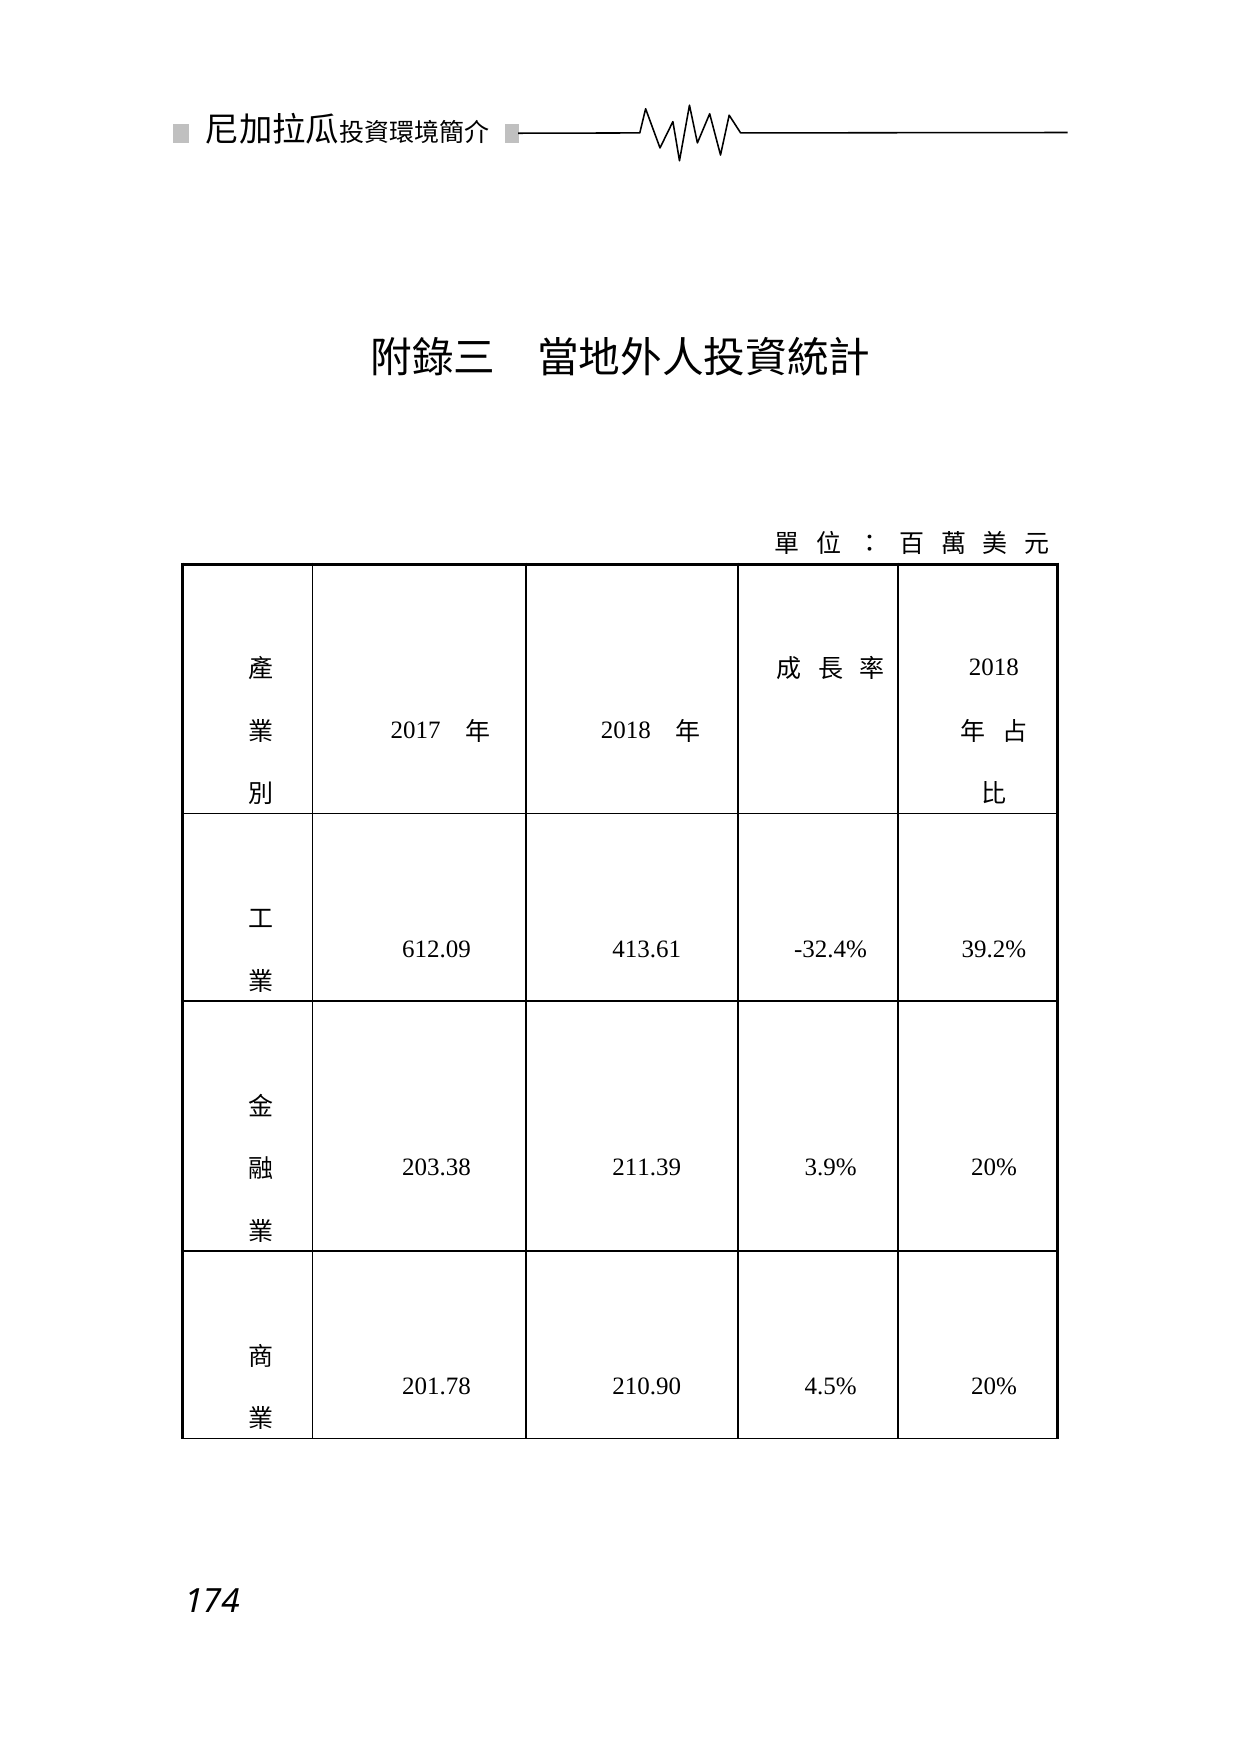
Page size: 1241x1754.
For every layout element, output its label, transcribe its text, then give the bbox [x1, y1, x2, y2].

text 單位：百萬美元 [183, 500, 1058, 563]
table_cell 39.2% [899, 814, 1056, 1000]
table_header 產業別 [184, 566, 312, 813]
table_cell 4.5% [739, 1252, 897, 1438]
table_cell 金融業 [184, 1002, 312, 1250]
table_cell 3.9% [739, 1002, 897, 1250]
table_cell 210.90 [527, 1252, 737, 1438]
table_cell 20% [899, 1252, 1056, 1438]
table_cell 612.09 [313, 814, 525, 1000]
table_cell 413.61 [527, 814, 737, 1000]
table_cell 203.38 [313, 1002, 525, 1250]
table_header 2018年 [527, 566, 737, 813]
table_cell 20% [899, 1002, 1056, 1250]
table_header 2018年占比 [899, 566, 1056, 813]
text 附錄三 當地外人投資統計 [183, 313, 1058, 375]
table_header 成長率 [739, 566, 897, 813]
table_cell -32.4% [739, 814, 897, 1000]
table_header 2017年 [313, 566, 525, 813]
table_cell 211.39 [527, 1002, 737, 1250]
table_cell 201.78 [313, 1252, 525, 1438]
table_cell 工業 [184, 814, 312, 1000]
table_cell 商業 [184, 1252, 312, 1438]
